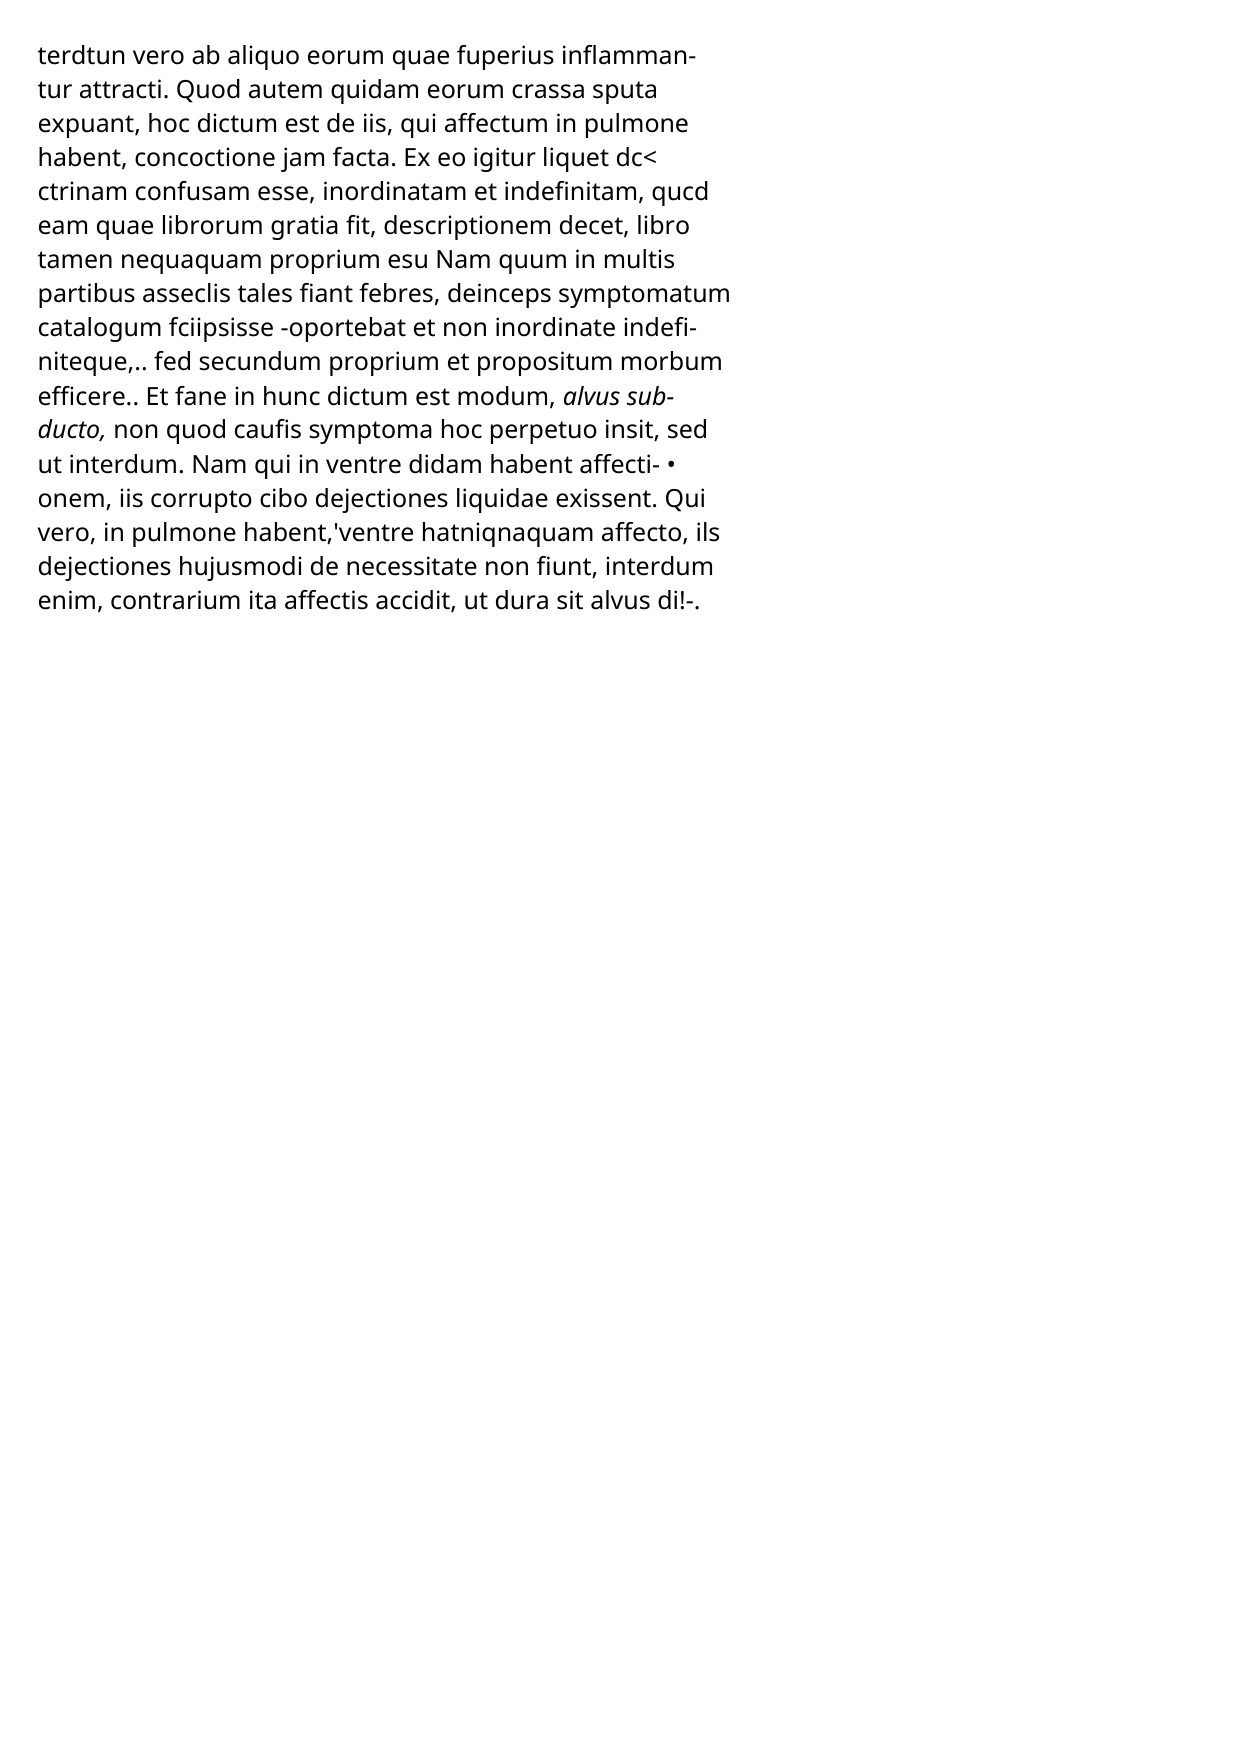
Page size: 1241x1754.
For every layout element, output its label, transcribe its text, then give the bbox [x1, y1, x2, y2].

text terdtun vero ab aliquo eorum quae fuperius inflamman- tur attracti. Quod autem quidam eorum crassa sputa expuant, hoc dictum est de iis, qui affectum in pulmone habent, concoctione jam facta. Ex eo igitur liquet dc< ctrinam confusam esse, inordinatam et indefinitam, qucd eam quae librorum gratia fit, descriptionem decet, libro tamen nequaquam proprium esu Nam quum in multis partibus asseclis tales fiant febres, deinceps symptomatum catalogum fciipsisse -oportebat et non inordinate indefi- niteque,.. fed secundum proprium et propositum morbum efficere.. Et fane in hunc dictum est modum, alvus sub- ducto, non quod caufis symptoma hoc perpetuo insit, sed ut interdum. Nam qui in ventre didam habent affecti- • onem, iis corrupto cibo dejectiones liquidae exissent. Qui vero, in pulmone habent,'ventre hatniqnaquam affecto, ils dejectiones hujusmodi de necessitate non fiunt, interdum enim, contrarium ita affectis accidit, ut dura sit alvus di!-. [37, 37, 1203, 617]
